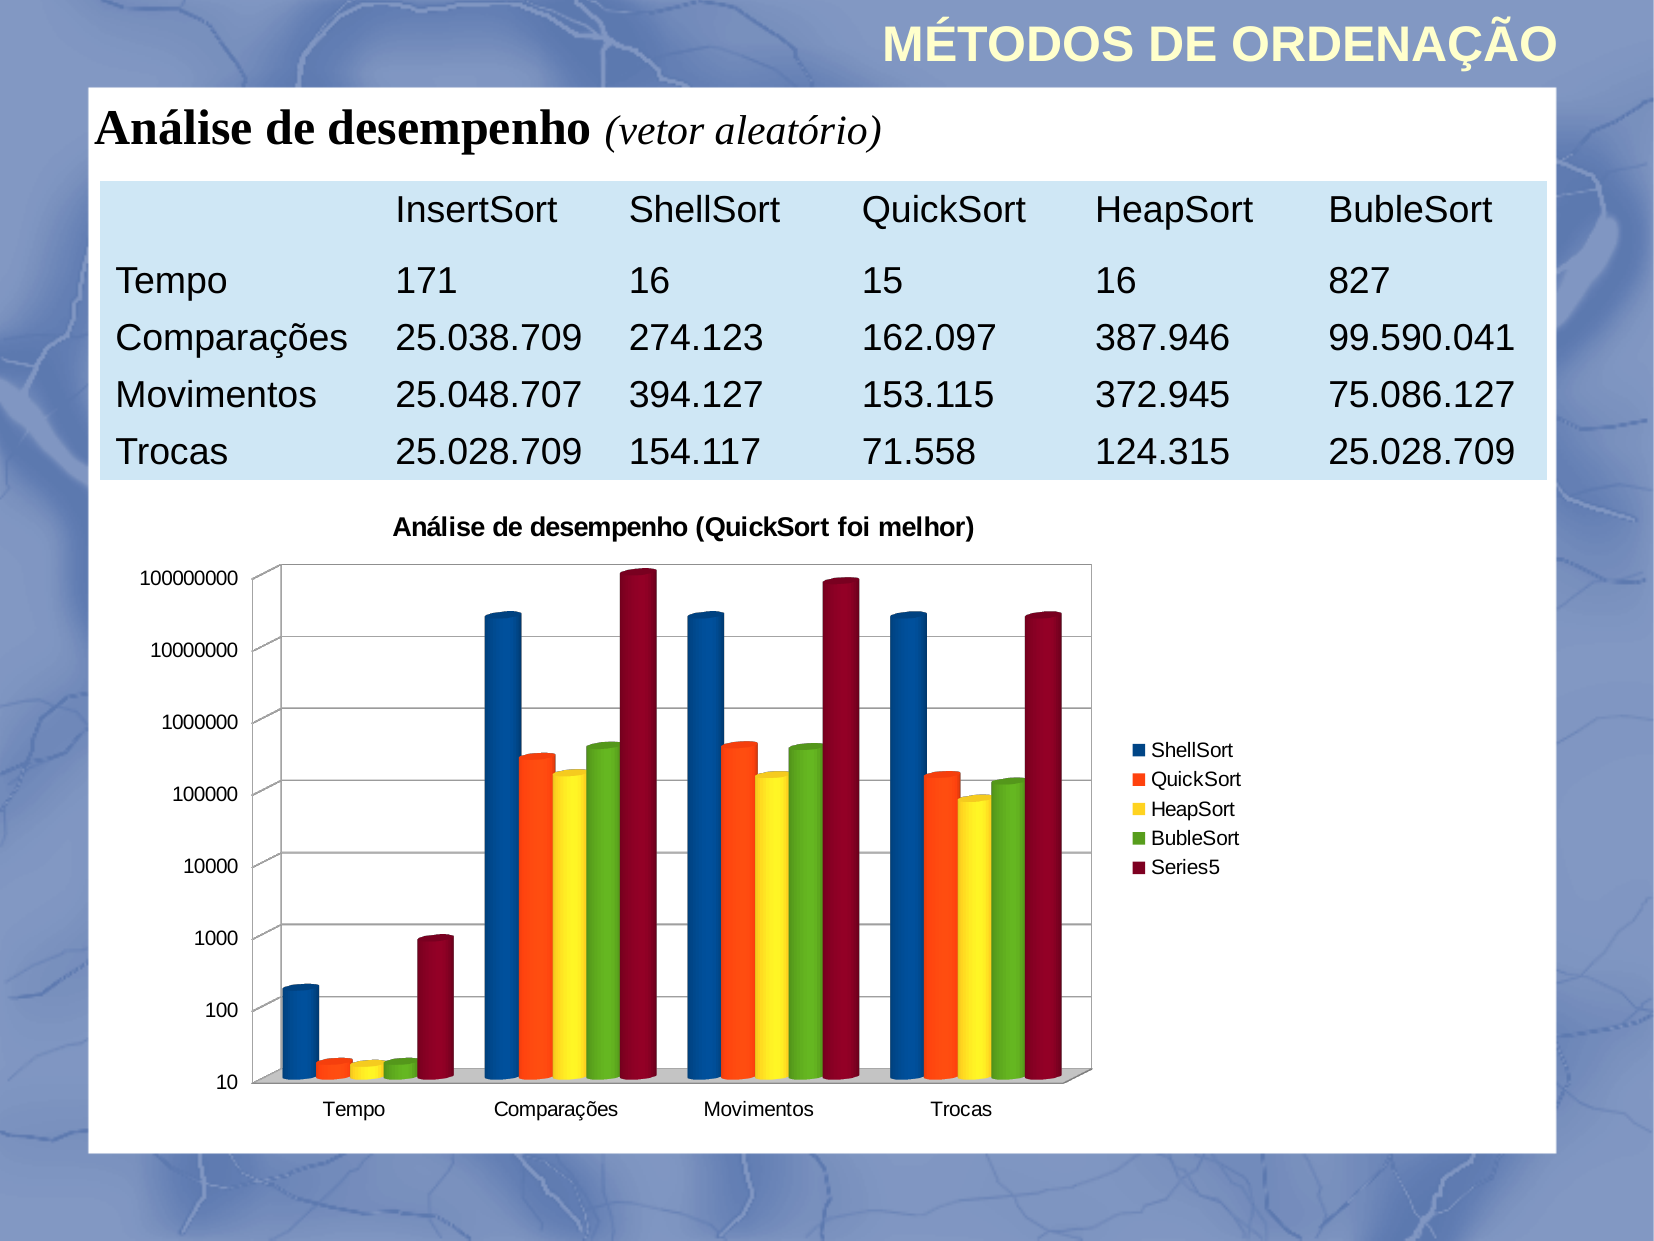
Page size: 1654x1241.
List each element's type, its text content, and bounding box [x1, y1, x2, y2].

table_header InsertSort [380, 181, 614, 252]
table_cell 171 [380, 252, 614, 309]
table_cell 162.097 [847, 309, 1080, 366]
table_cell 75.086.127 [1313, 366, 1547, 423]
table_cell 827 [1313, 252, 1547, 309]
table_cell 25.028.709 [1313, 423, 1547, 480]
table_cell 394.127 [614, 366, 847, 423]
table_cell 153.115 [847, 366, 1080, 423]
table_cell Comparações [100, 309, 380, 366]
text_box Análise de desempenho (vetor aleatório) [94, 94, 1548, 1146]
table_cell 16 [1080, 252, 1313, 309]
table_cell 25.028.709 [380, 423, 614, 480]
table_cell Movimentos [100, 366, 380, 423]
table_cell 71.558 [847, 423, 1080, 480]
table_header QuickSort [847, 181, 1080, 252]
table_cell 25.038.709 [380, 309, 614, 366]
text_box MÉTODOS DE ORDENAÇÃO [141, 0, 1559, 83]
chart [106, 484, 1262, 1134]
table_cell 124.315 [1080, 423, 1313, 480]
table_cell 274.123 [614, 309, 847, 366]
table_cell Tempo [100, 252, 380, 309]
table_cell 16 [614, 252, 847, 309]
table_cell 99.590.041 [1313, 309, 1547, 366]
table_cell 372.945 [1080, 366, 1313, 423]
table_cell Trocas [100, 423, 380, 480]
table_cell 387.946 [1080, 309, 1313, 366]
table_header [100, 181, 380, 252]
table_cell 25.048.707 [380, 366, 614, 423]
table_header HeapSort [1080, 181, 1313, 252]
table_cell 154.117 [614, 423, 847, 480]
table_cell 15 [847, 252, 1080, 309]
table_header BubleSort [1313, 181, 1547, 252]
picture [0, 0, 1654, 1241]
table_header ShellSort [614, 181, 847, 252]
